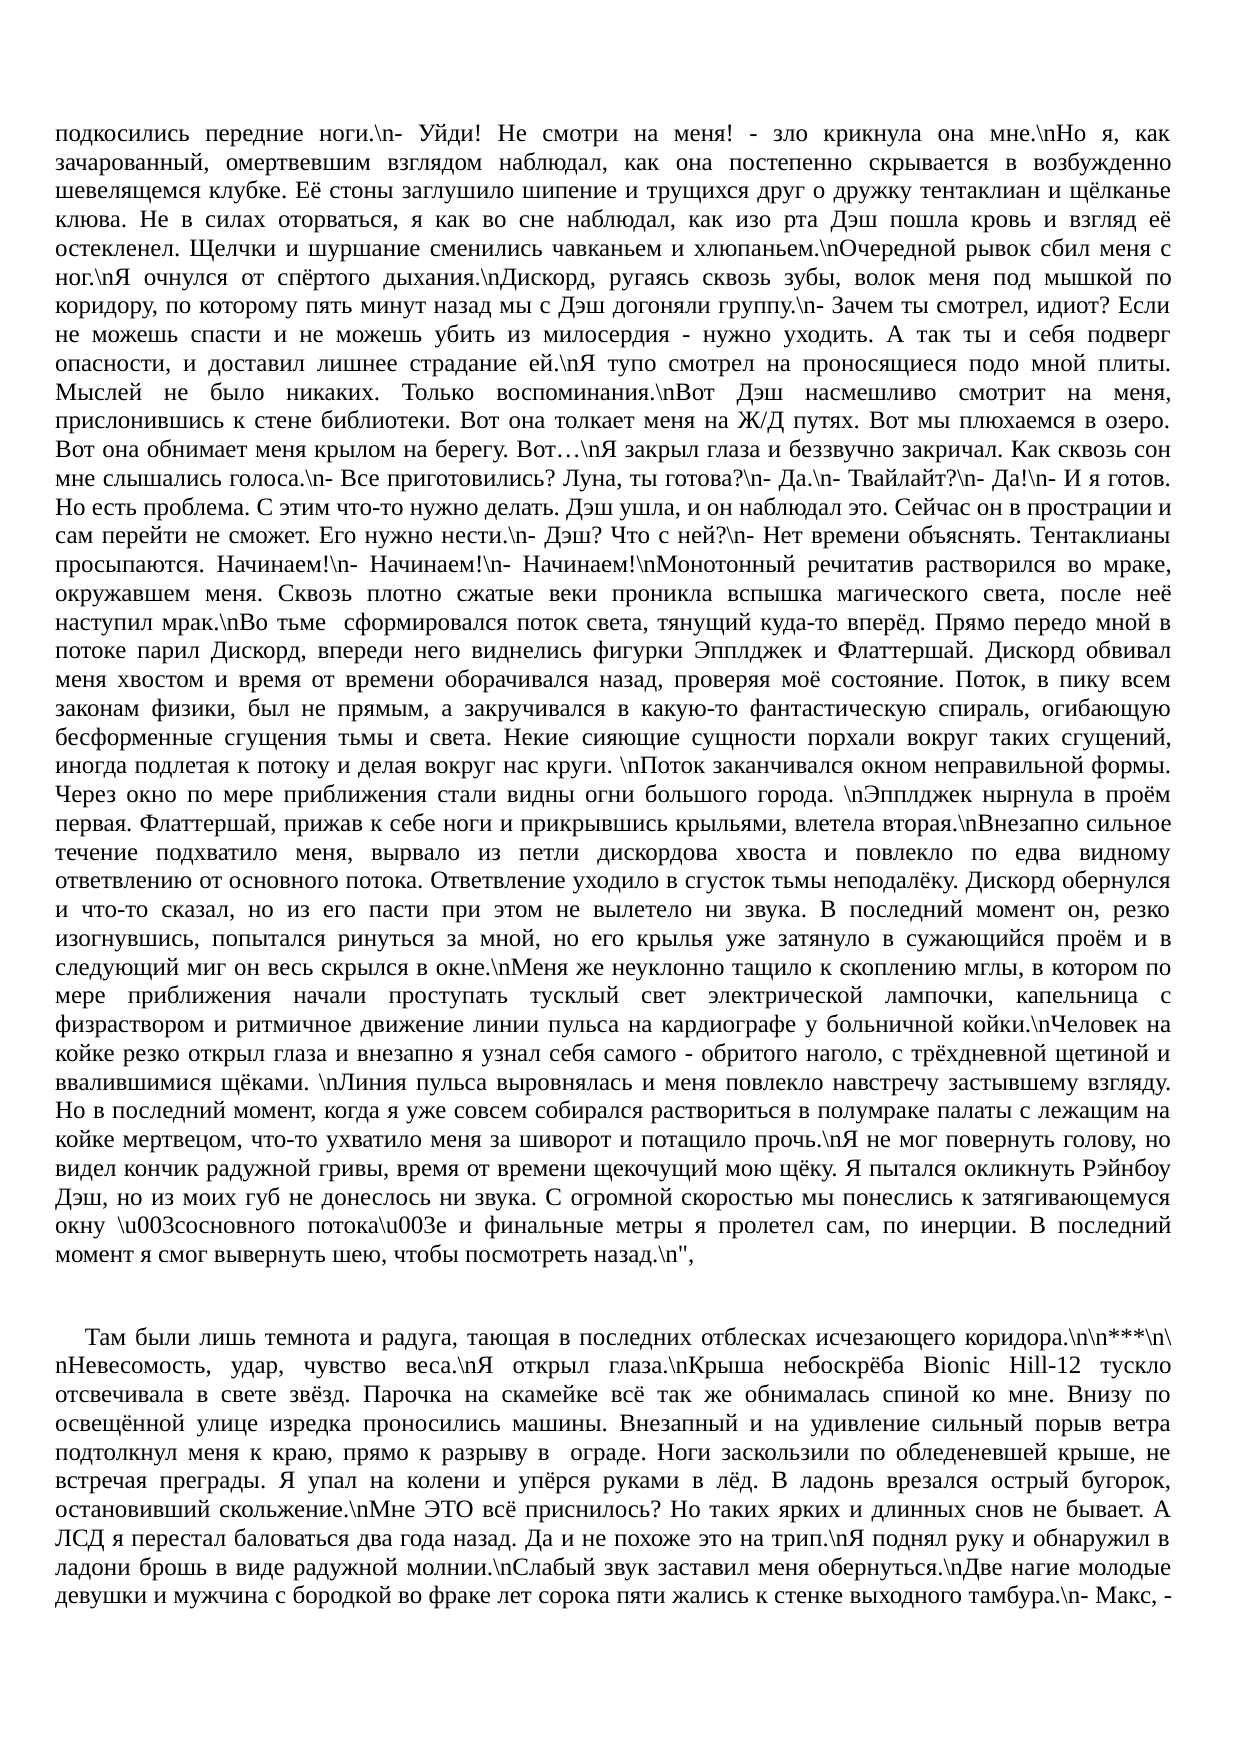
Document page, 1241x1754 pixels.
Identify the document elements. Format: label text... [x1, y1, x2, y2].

text подкосились передние ноги.\n- Уйди! Не смотри на меня! - зло крикнула она мне.\nНо я, как зачарованный, омертвевшим взглядом наблюдал, как она постепенно скрывается в возбужденно шевелящемся клубке. Её стоны заглушило шипение и трущихся друг о дружку тентаклиан и щёлканье клюва. Не в силах оторваться, я как во сне наблюдал, как изо рта Дэш пошла кровь и взгляд её остекленел. Щелчки и шуршание сменились чавканьем и хлюпаньем.\nОчередной рывок сбил меня с ног.\nЯ очнулся от спёртого дыхания.\nДискорд, ругаясь сквозь зубы, волок меня под мышкой по коридору, по которому пять минут назад мы с Дэш догоняли группу.\n- Зачем ты смотрел, идиот? Если не можешь спасти и не можешь убить из милосердия - нужно уходить. А так ты и себя подверг опасности, и доставил лишнее страдание ей.\nЯ тупо смотрел на проносящиеся подо мной плиты. Мыслей не было никаких. Только воспоминания.\nВот Дэш насмешливо смотрит на меня, прислонившись к стене библиотеки. Вот она толкает меня на Ж/Д путях. Вот мы плюхаемся в озеро. Вот она обнимает меня крылом на берегу. Вот…\nЯ закрыл глаза и беззвучно закричал. Как сквозь сон мне слышались голоса.\n- Все приготовились? Луна, ты готова?\n- Да.\n- Твайлайт?\n- Да!\n- И я готов. Но есть проблема. С этим что-то нужно делать. Дэш ушла, и он наблюдал это. Сейчас он в прострации и сам перейти не сможет. Его нужно нести.\n- Дэш? Что с ней?\n- Нет времени объяснять. Тентаклианы просыпаются. Начинаем!\n- Начинаем!\n- Начинаем!\nМонотонный речитатив растворился во мраке, окружавшем меня. Сквозь плотно сжатые веки проникла вспышка магического света, после неё наступил мрак.\nВо тьме сформировался поток света, тянущий куда-то вперёд. Прямо передо мной в потоке парил Дискорд, впереди него виднелись фигурки Эпплджек и Флаттершай. Дискорд обвивал меня хвостом и время от времени оборачивался назад, проверяя моё состояние. Поток, в пику всем законам физики, был не прямым, а закручивался в какую-то фантастическую спираль, огибающую бесформенные сгущения тьмы и света. Некие сияющие сущности порхали вокруг таких сгущений, иногда подлетая к потоку и делая вокруг нас круги. \nПоток заканчивался окном неправильной формы. Через окно по мере приближения стали видны огни большого города. \nЭпплджек нырнула в проём первая. Флаттершай, прижав к себе ноги и прикрывшись крыльями, влетела вторая.\nВнезапно сильное течение подхватило меня, вырвало из петли дискордова хвоста и повлекло по едва видному ответвлению от основного потока. Ответвление уходило в сгусток тьмы неподалёку. Дискорд обернулся и что-то сказал, но из его пасти при этом не вылетело ни звука. В последний момент он, резко изогнувшись, попытался ринуться за мной, но его крылья уже затянуло в сужающийся проём и в следующий миг он весь скрылся в окне.\nМеня же неуклонно тащило к скоплению мглы, в котором по мере приближения начали проступать тусклый свет электрической лампочки, капельница с физраствором и ритмичное движение линии пульса на кардиографе у больничной койки.\nЧеловек на койке резко открыл глаза и внезапно я узнал себя самого - обритого наголо, с трёхдневной щетиной и ввалившимися щёками. \nЛиния пульса выровнялась и меня повлекло навстречу застывшему взгляду. Но в последний момент, когда я уже совсем собирался раствориться в полумраке палаты с лежащим на койке мертвецом, что-то ухватило меня за шиворот и потащило прочь.\nЯ не мог повернуть голову, но видел кончик радужной гривы, время от времени щекочущий мою щёку. Я пытался окликнуть Рэйнбоу Дэш, но из моих губ не донеслось ни звука. С огромной скоростью мы понеслись к затягивающемуся окну \u003cосновного потока\u003e и финальные метры я пролетел сам, по инерции. В последний момент я смог вывернуть шею, чтобы посмотреть назад.\n", [55, 118, 1172, 1268]
text Там были лишь темнота и радуга, тающая в последних отблесках исчезающего коридора.\n\n***\n\nНевесомость, удар, чувство веса.\nЯ открыл глаза.\nКрыша небоскрёба Bionic Hill-12 тускло отсвечивала в свете звёзд. Парочка на скамейке всё так же обнималась спиной ко мне. Внизу по освещённой улице изредка проносились машины. Внезапный и на удивление сильный порыв ветра подтолкнул меня к краю, прямо к разрыву в ограде. Ноги заскользили по обледеневшей крыше, не встречая преграды. Я упал на колени и упёрся руками в лёд. В ладонь врезался острый бугорок, остановивший скольжение.\nМне ЭТО всё приснилось? Но таких ярких и длинных снов не бывает. А ЛСД я перестал баловаться два года назад. Да и не похоже это на трип.\nЯ поднял руку и обнаружил в ладони брошь в виде радужной молнии.\nСлабый звук заставил меня обернуться.\nДве нагие молодые девушки и мужчина с бородкой во фраке лет сорока пяти жались к стенке выходного тамбура.\n- Макс, [55, 1322, 1172, 1609]
